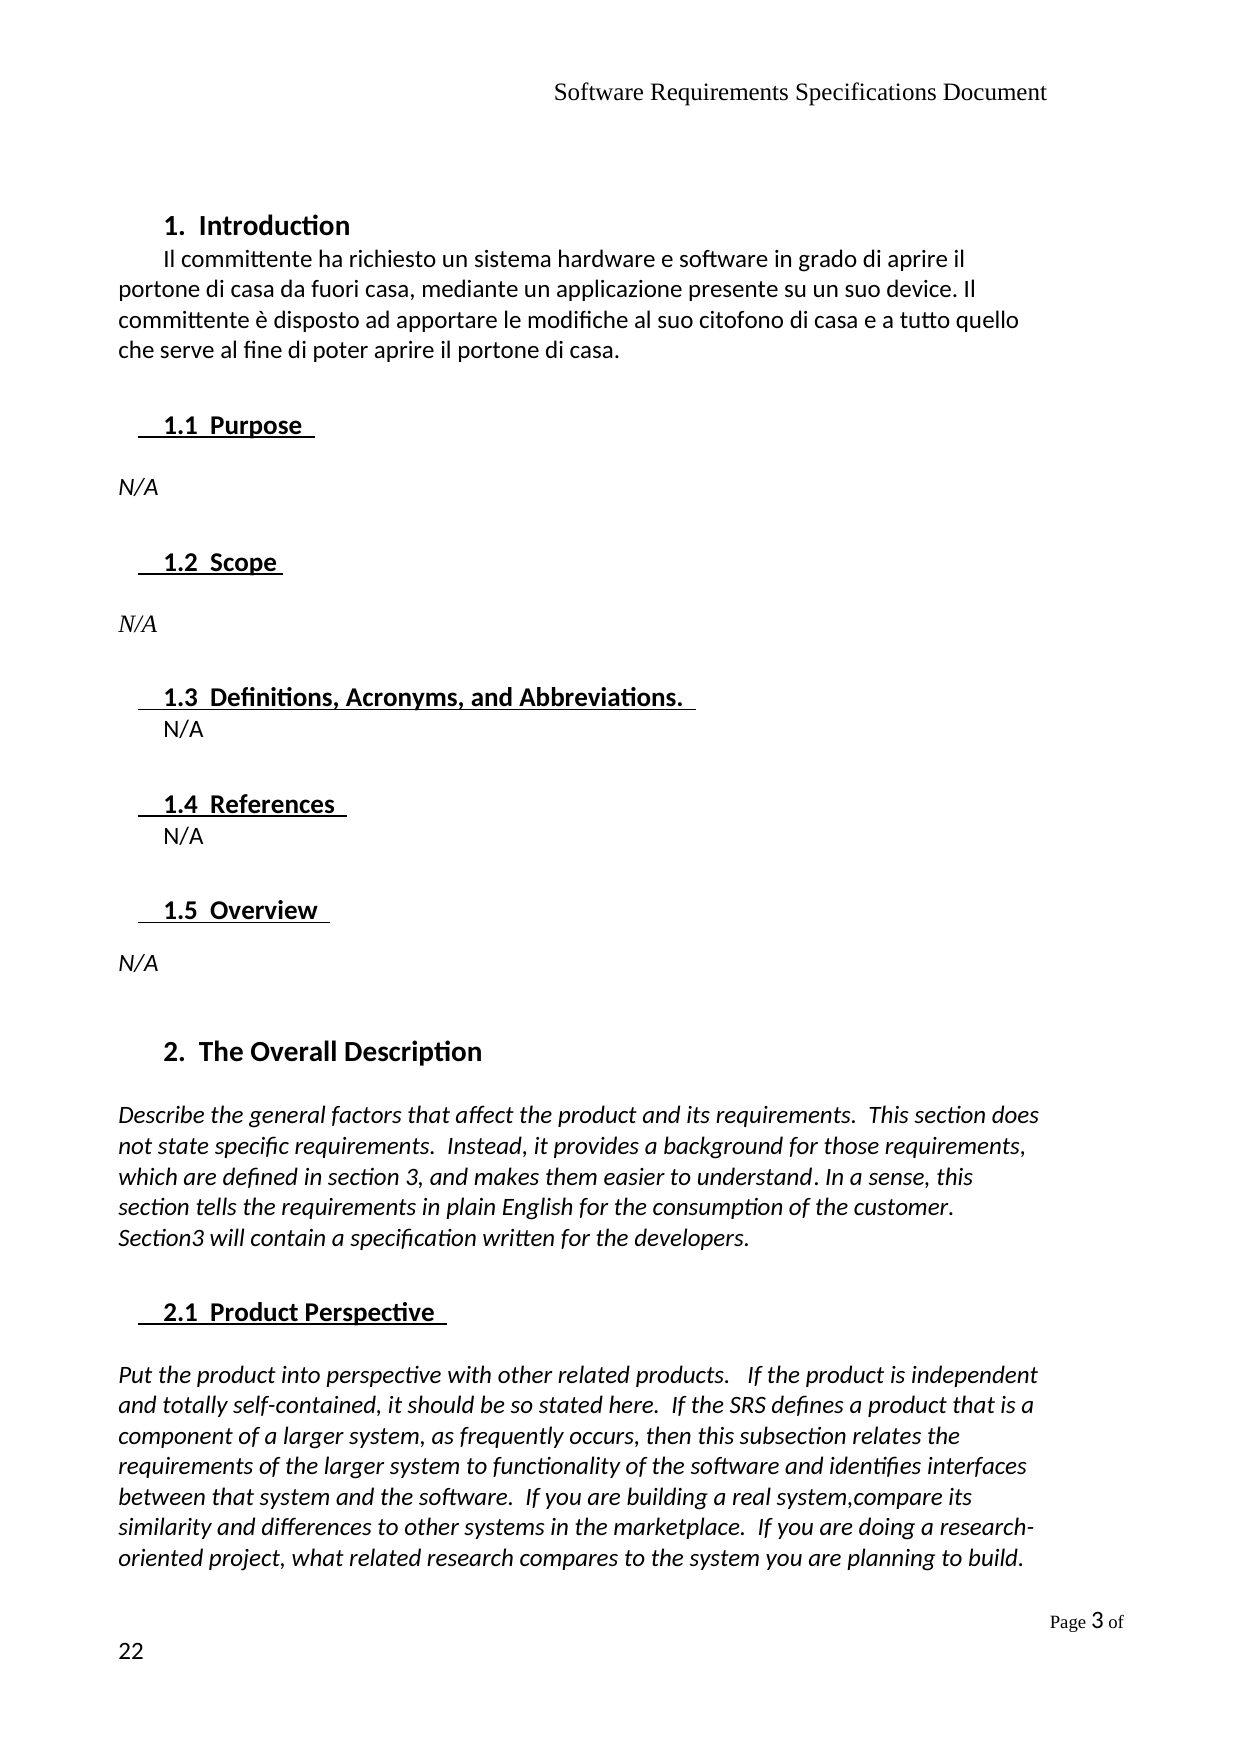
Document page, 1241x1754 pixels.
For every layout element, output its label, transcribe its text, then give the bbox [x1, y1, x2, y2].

subtitle 1.5 Overview [138, 893, 1047, 927]
subtitle 2.1 Product Perspective [138, 1295, 1047, 1328]
text N/A [118, 472, 1047, 502]
text Put the product into perspective with other related products. If the product is independent and totally self-contained, it should be so stated here. If the SRS defines a product that is a component of a larger system, as frequently occurs, then this subsection relates the requirements of the larger system to functionality of the software and identifies interfaces between that system and the software. If you are building a real system,compare its similarity and differences to other systems in the marketplace. If you are doing a research-oriented project, what related research compares to the system you are planning to build. [118, 1359, 1047, 1572]
text N/A [118, 609, 1047, 637]
list Il committente ha richiesto un sistema hardware e software in grado di aprire il portone di casa da fuori casa, mediante un applicazione presente su un suo device. Il committente è disposto ad apportare le modifiche al suo citofono di casa e a tutto quello che serve al fine di poter aprire il portone di casa. [118, 243, 1047, 365]
text Describe the general factors that affect the product and its requirements. This section does not state specific requirements. Instead, it provides a background for those requirements, which are defined in section 3, and makes them easier to understand. In a sense, this section tells the requirements in plain English for the consumption of the customer. Section3 will contain a specification written for the developers. [118, 1099, 1047, 1252]
subtitle 2. The Overall Description [118, 1033, 1047, 1069]
list N/A [138, 713, 1047, 744]
subtitle 1.2 Scope [138, 545, 1047, 578]
text N/A [118, 947, 1047, 978]
subtitle 1.3 Definitions, Acronyms, and Abbreviations. [138, 680, 1047, 713]
subtitle 1.1 Purpose [138, 408, 1047, 441]
subtitle 1. Introduction [118, 207, 1047, 243]
subtitle 1.4 References [138, 787, 1047, 820]
list N/A [138, 820, 1047, 851]
